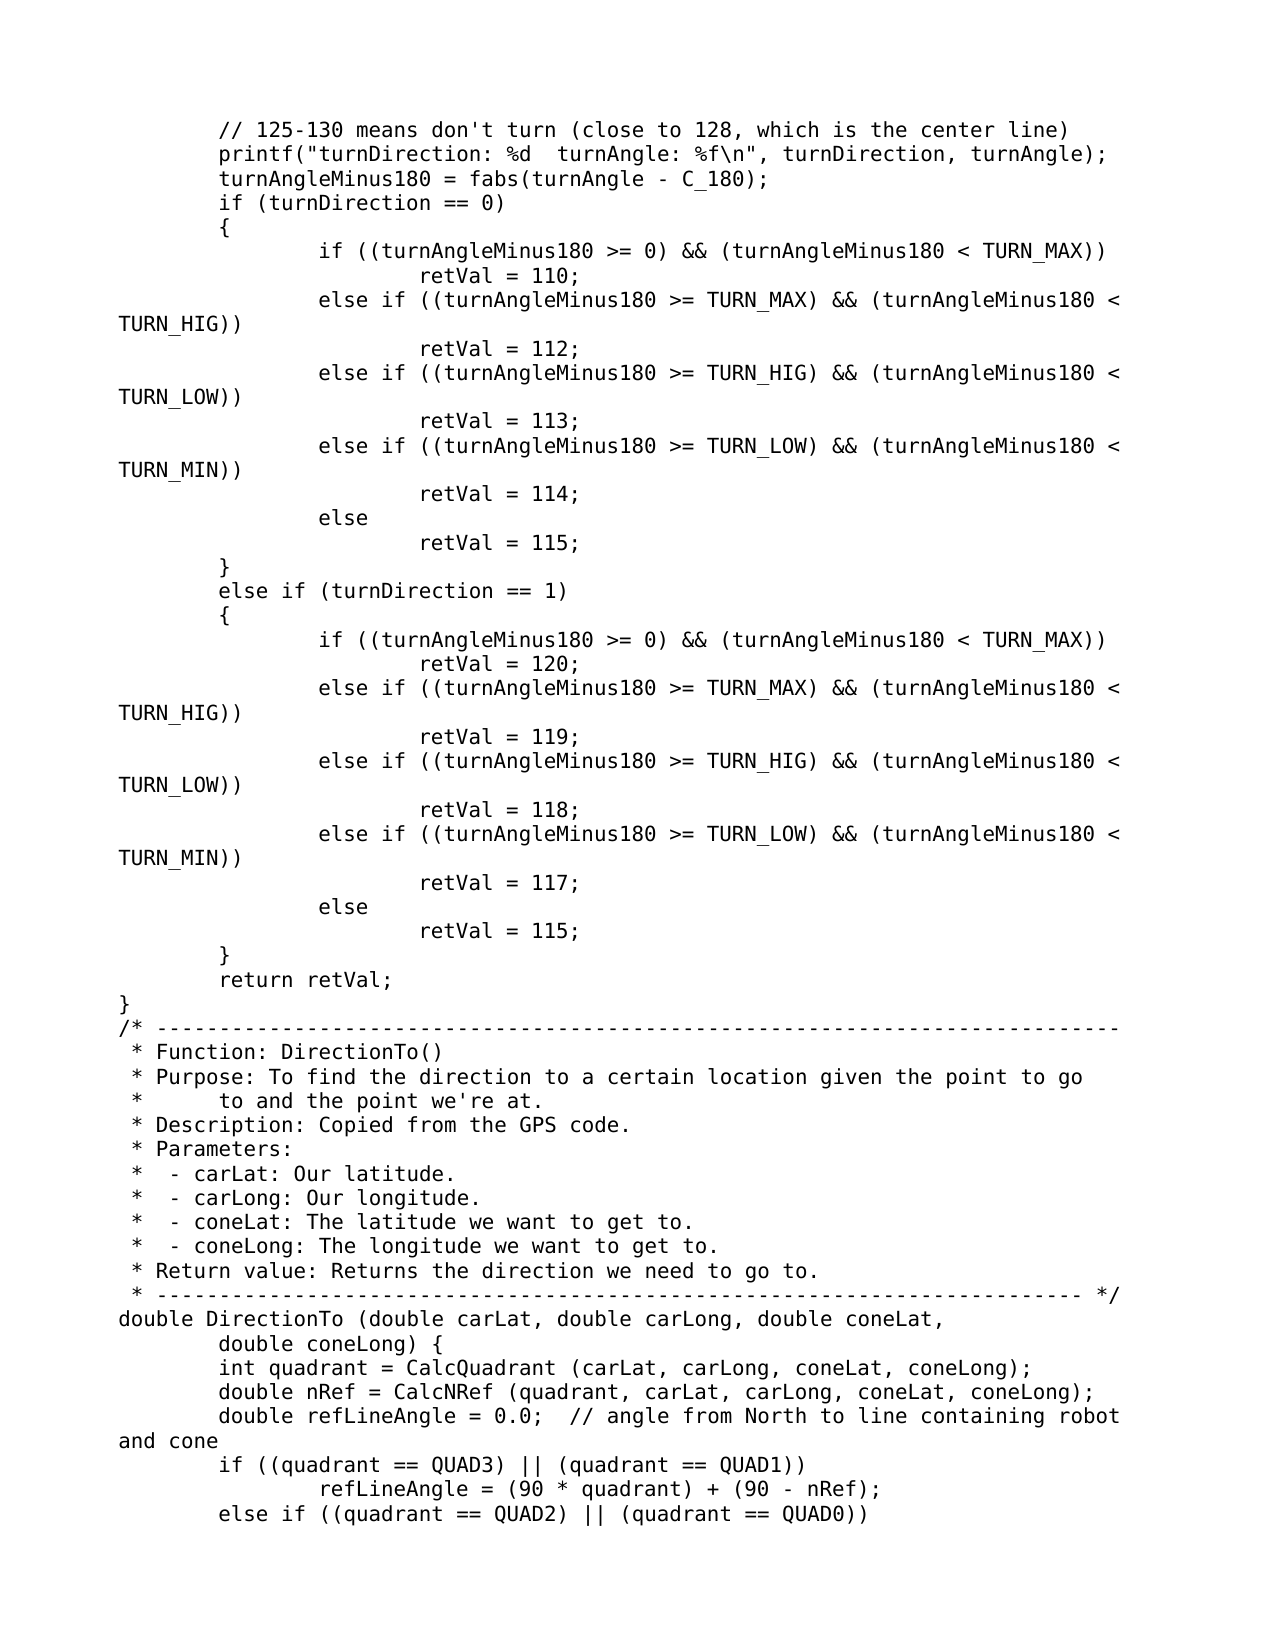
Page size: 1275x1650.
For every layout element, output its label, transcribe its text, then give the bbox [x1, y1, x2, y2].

text * - carLong: Our longitude. [118, 1186, 1157, 1210]
text retVal = 120; [118, 652, 1157, 676]
text * -------------------------------------------------------------------------- */ [118, 1283, 1157, 1307]
text } [118, 992, 1157, 1016]
text int quadrant = CalcQuadrant (carLat, carLong, coneLat, coneLong); [118, 1356, 1157, 1380]
text /* ----------------------------------------------------------------------------- [118, 1016, 1157, 1040]
text else if ((turnAngleMinus180 >= TURN_HIG) && (turnAngleMinus180 < TURN_LOW)) [118, 361, 1157, 409]
text * Parameters: [118, 1137, 1157, 1162]
text { [118, 603, 1157, 628]
text * Description: Copied from the GPS code. [118, 1113, 1157, 1137]
text if ((quadrant == QUAD3) || (quadrant == QUAD1)) [118, 1453, 1157, 1477]
text else [118, 506, 1157, 531]
text retVal = 117; [118, 871, 1157, 895]
text else if ((turnAngleMinus180 >= TURN_MAX) && (turnAngleMinus180 < TURN_HIG)) [118, 288, 1157, 337]
text retVal = 115; [118, 531, 1157, 555]
text if ((turnAngleMinus180 >= 0) && (turnAngleMinus180 < TURN_MAX)) [118, 239, 1157, 264]
text else [118, 895, 1157, 919]
text } [118, 943, 1157, 968]
text retVal = 112; [118, 337, 1157, 361]
text double DirectionTo (double carLat, double carLong, double coneLat, [118, 1307, 1157, 1332]
text } [118, 555, 1157, 579]
text double refLineAngle = 0.0; // angle from North to line containing robot and cone [118, 1404, 1157, 1453]
text // 125-130 means don't turn (close to 128, which is the center line) [118, 118, 1157, 142]
text if (turnDirection == 0) [118, 191, 1157, 215]
text retVal = 115; [118, 919, 1157, 943]
text return retVal; [118, 968, 1157, 992]
text else if ((turnAngleMinus180 >= TURN_LOW) && (turnAngleMinus180 < TURN_MIN)) [118, 822, 1157, 871]
text { [118, 215, 1157, 239]
text turnAngleMinus180 = fabs(turnAngle - C_180); [118, 167, 1157, 191]
text * Return value: Returns the direction we need to go to. [118, 1259, 1157, 1283]
text * Purpose: To find the direction to a certain location given the point to go [118, 1065, 1157, 1089]
text * - coneLong: The longitude we want to get to. [118, 1234, 1157, 1259]
text else if ((turnAngleMinus180 >= TURN_MAX) && (turnAngleMinus180 < TURN_HIG)) [118, 676, 1157, 725]
text else if ((turnAngleMinus180 >= TURN_HIG) && (turnAngleMinus180 < TURN_LOW)) [118, 749, 1157, 798]
text refLineAngle = (90 * quadrant) + (90 - nRef); [118, 1477, 1157, 1502]
text * - carLat: Our latitude. [118, 1162, 1157, 1186]
text retVal = 118; [118, 798, 1157, 822]
text * - coneLat: The latitude we want to get to. [118, 1210, 1157, 1234]
text retVal = 110; [118, 264, 1157, 288]
text * to and the point we're at. [118, 1089, 1157, 1113]
text * Function: DirectionTo() [118, 1040, 1157, 1065]
text double nRef = CalcNRef (quadrant, carLat, carLong, coneLat, coneLong); [118, 1380, 1157, 1404]
text double coneLong) { [118, 1332, 1157, 1356]
text else if ((turnAngleMinus180 >= TURN_LOW) && (turnAngleMinus180 < TURN_MIN)) [118, 434, 1157, 482]
text retVal = 113; [118, 409, 1157, 434]
text retVal = 119; [118, 725, 1157, 749]
text if ((turnAngleMinus180 >= 0) && (turnAngleMinus180 < TURN_MAX)) [118, 628, 1157, 652]
text else if ((quadrant == QUAD2) || (quadrant == QUAD0)) [118, 1502, 1157, 1526]
text retVal = 114; [118, 482, 1157, 506]
text else if (turnDirection == 1) [118, 579, 1157, 603]
text printf("turnDirection: %d turnAngle: %f\n", turnDirection, turnAngle); [118, 142, 1157, 167]
